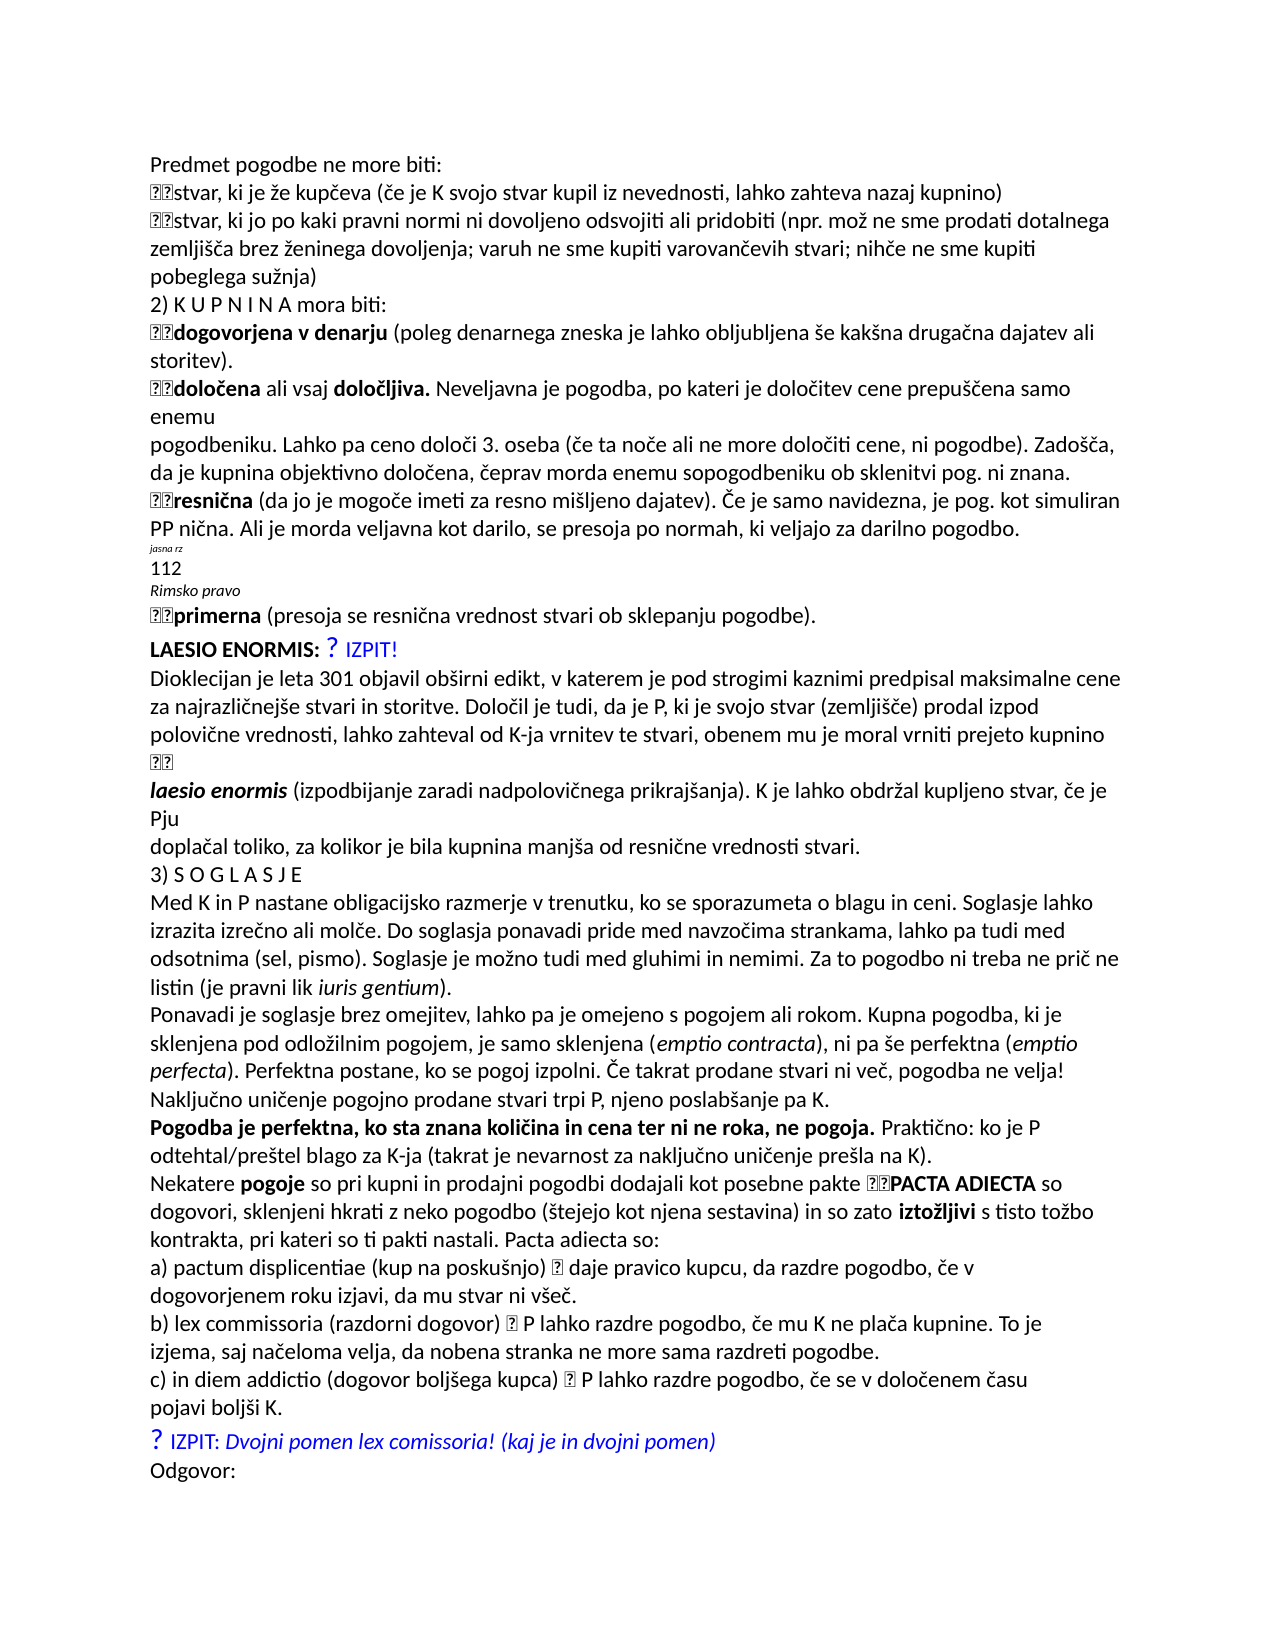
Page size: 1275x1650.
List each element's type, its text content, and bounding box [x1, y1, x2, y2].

text za najrazličnejše stvari in storitve. Določil je tudi, da je P, ki je svojo stvar (zemljišče) prodal izpod [150, 692, 1125, 720]
text c) in diem addictio (dogovor boljšega kupca)  P lahko razdre pogodbo, če se v določenem času [150, 1365, 1125, 1393]
text Ponavadi je soglasje brez omejitev, lahko pa je omejeno s pogojem ali rokom. Kupna pogodba, ki je [150, 1001, 1125, 1029]
text izrazita izrečno ali molče. Do soglasja ponavadi pride med navzočima strankama, lahko pa tudi med [150, 917, 1125, 944]
text dogovorjena v denarju (poleg denarnega zneska je lahko obljubljena še kakšna drugačna dajatev ali [150, 318, 1125, 346]
text primerna (presoja se resnična vrednost stvari ob sklepanju pogodbe). [150, 601, 1125, 629]
text ? IZPIT: Dvojni pomen lex comissoria! (kaj je in dvojni pomen) [150, 1421, 1125, 1457]
text 2) K U P N I N A mora biti: [150, 290, 1125, 318]
text Rimsko pravo [150, 580, 1125, 601]
text odtehtal/preštel blago za K-ja (takrat je nevarnost za naključno uničenje prešla na K). [150, 1141, 1125, 1169]
text pobeglega sužnja) [150, 262, 1125, 290]
text jasna rz [150, 542, 1125, 555]
text sklenjena pod odložilnim pogojem, je samo sklenjena (emptio contracta), ni pa še perfektna (emptio [150, 1029, 1125, 1057]
text listin (je pravni lik iuris gentium). [150, 973, 1125, 1001]
text odsotnima (sel, pismo). Soglasje je možno tudi med gluhimi in nemimi. Za to pogodbo ni treba ne prič ne [150, 944, 1125, 973]
text dogovorjenem roku izjavi, da mu stvar ni všeč. [150, 1281, 1125, 1309]
text storitev). [150, 346, 1125, 374]
text da je kupnina objektivno določena, čeprav morda enemu sopogodbeniku ob sklenitvi pog. ni znana. [150, 458, 1125, 486]
text Pogodba je perfektna, ko sta znana količina in cena ter ni ne roka, ne pogoja. Praktično: ko je P [150, 1113, 1125, 1141]
text Naključno uničenje pogojno prodane stvari trpi P, njeno poslabšanje pa K. [150, 1085, 1125, 1113]
text stvar, ki jo po kaki pravni normi ni dovoljeno odsvojiti ali pridobiti (npr. mož ne sme prodati dotalnega [150, 206, 1125, 234]
text 112 [150, 555, 1125, 580]
text Predmet pogodbe ne more biti: [150, 150, 1125, 178]
text Med K in P nastane obligacijsko razmerje v trenutku, ko se sporazumeta o blagu in ceni. Soglasje lahko [150, 888, 1125, 917]
text a) pactum displicentiae (kup na poskušnjo)  daje pravico kupcu, da razdre pogodbo, če v [150, 1253, 1125, 1281]
text Odgovor: [150, 1457, 1125, 1484]
text resnična (da jo je mogoče imeti za resno mišljeno dajatev). Če je samo navidezna, je pog. kot simuliran [150, 486, 1125, 514]
text določena ali vsaj določljiva. Neveljavna je pogodba, po kateri je določitev cene prepuščena samo enemu [150, 374, 1125, 430]
text pojavi boljši K. [150, 1393, 1125, 1421]
text pogodbeniku. Lahko pa ceno določi 3. oseba (če ta noče ali ne more določiti cene, ni pogodbe). Zadošča, [150, 430, 1125, 458]
text laesio enormis (izpodbijanje zaradi nadpolovičnega prikrajšanja). K je lahko obdržal kupljeno stvar, če je Pju [150, 776, 1125, 832]
text kontrakta, pri kateri so ti pakti nastali. Pacta adiecta so: [150, 1225, 1125, 1253]
text Dioklecijan je leta 301 objavil obširni edikt, v katerem je pod strogimi kaznimi predpisal maksimalne cene [150, 664, 1125, 692]
text PP nična. Ali je morda veljavna kot darilo, se presoja po normah, ki veljajo za darilno pogodbo. [150, 514, 1125, 542]
text zemljišča brez ženinega dovoljenja; varuh ne sme kupiti varovančevih stvari; nihče ne sme kupiti [150, 234, 1125, 262]
text Nekatere pogoje so pri kupni in prodajni pogodbi dodajali kot posebne pakte PACTA ADIECTA so [150, 1169, 1125, 1197]
text izjema, saj načeloma velja, da nobena stranka ne more sama razdreti pogodbe. [150, 1337, 1125, 1365]
text perfecta). Perfektna postane, ko se pogoj izpolni. Če takrat prodane stvari ni več, pogodba ne velja! [150, 1057, 1125, 1085]
text stvar, ki je že kupčeva (če je K svojo stvar kupil iz nevednosti, lahko zahteva nazaj kupnino) [150, 178, 1125, 206]
text polovične vrednosti, lahko zahteval od K-ja vrnitev te stvari, obenem mu je moral vrniti prejeto kupnino  [150, 720, 1125, 776]
text dogovori, sklenjeni hkrati z neko pogodbo (štejejo kot njena sestavina) in so zato iztožljivi s tisto tožbo [150, 1197, 1125, 1225]
text doplačal toliko, za kolikor je bila kupnina manjša od resnične vrednosti stvari. [150, 832, 1125, 861]
text b) lex commissoria (razdorni dogovor)  P lahko razdre pogodbo, če mu K ne plača kupnine. To je [150, 1309, 1125, 1337]
text LAESIO ENORMIS: ? IZPIT! [150, 629, 1125, 664]
text 3) S O G L A S J E [150, 861, 1125, 888]
